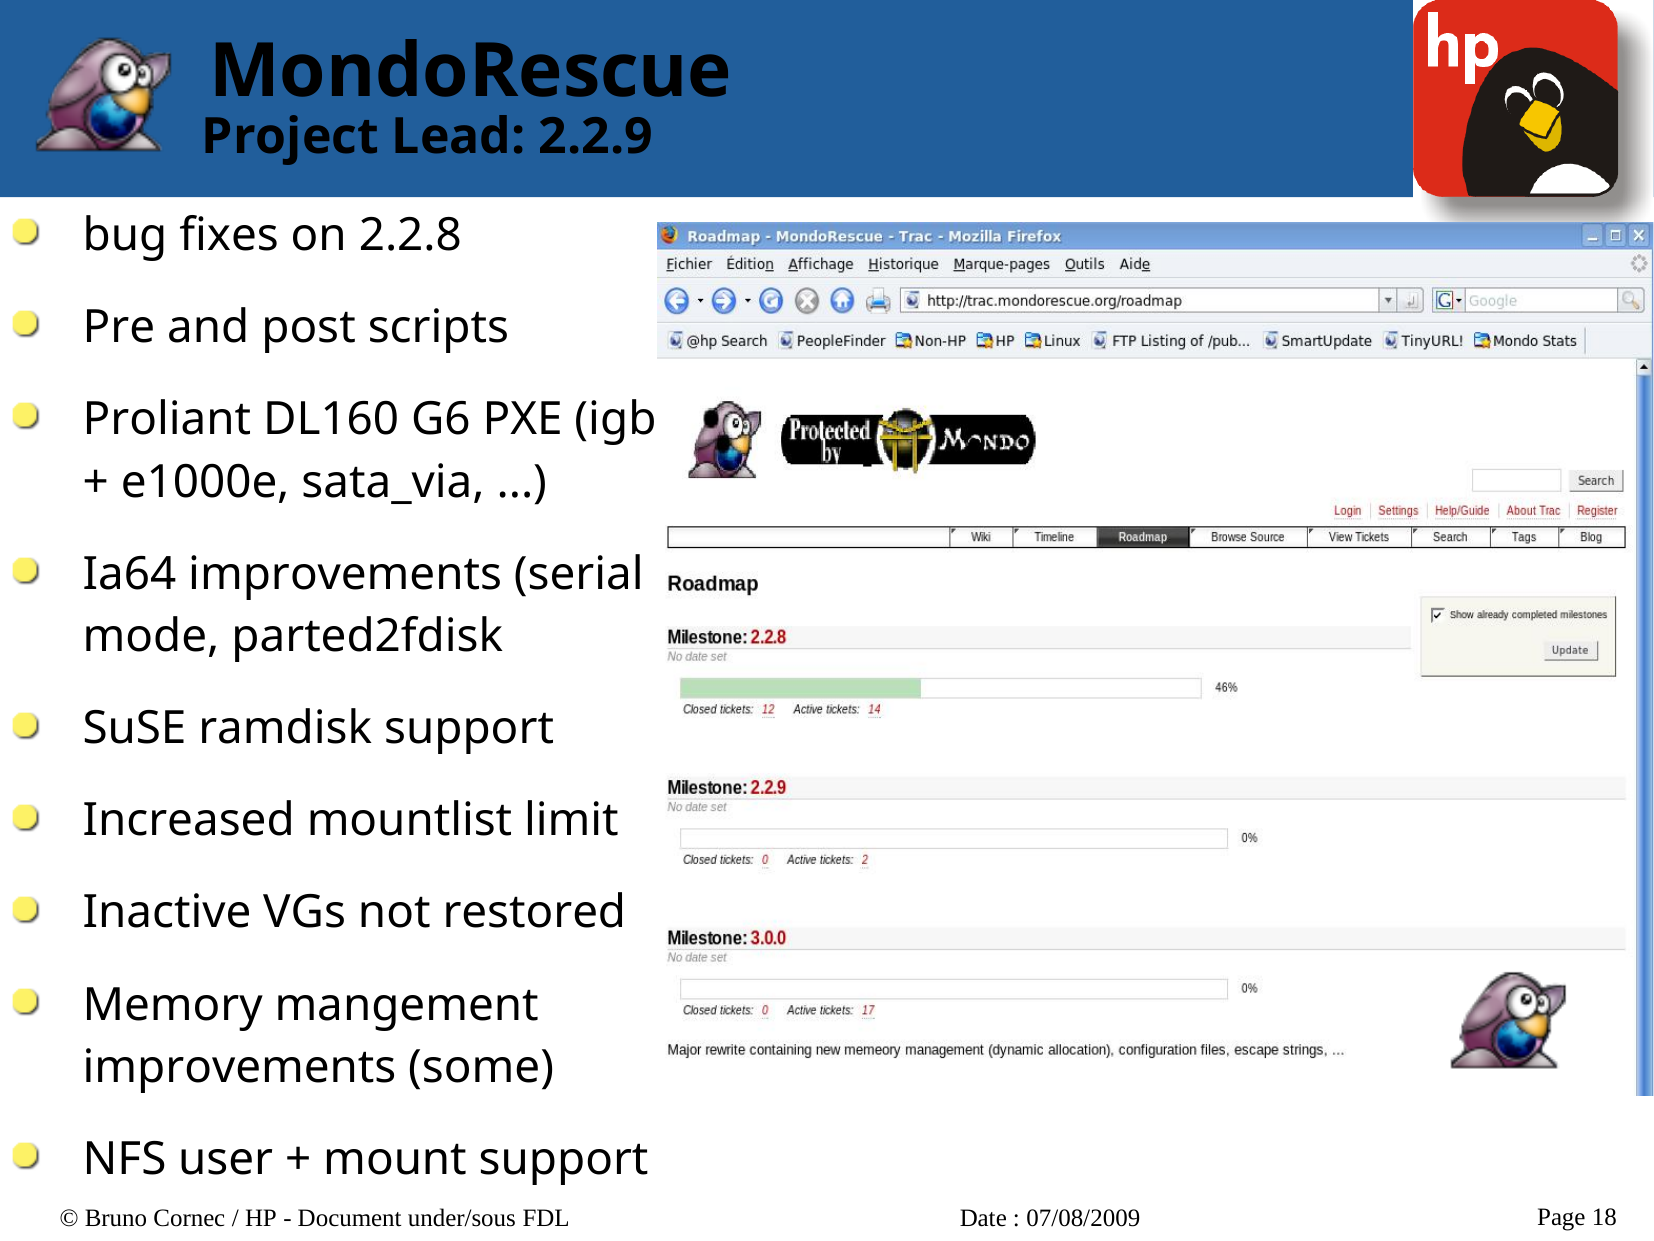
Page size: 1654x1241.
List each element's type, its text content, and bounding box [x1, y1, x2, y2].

picture [657, 0, 1654, 1109]
title Project Lead: 2.2.9 [201, 32, 1191, 241]
list bug fixes on 2.2.8 Pre and post scripts Proliant DL160 G6 PXE (igb + e1000e, sata_via, ...) Ia64 improvements (serial mode, parted2fdisk SuSE ramdisk support Increased mountlist limit Inactive VGs not restored Memory mangement improvements (some) NFS user + mount support [0, 201, 666, 1184]
picture [0, 0, 211, 199]
